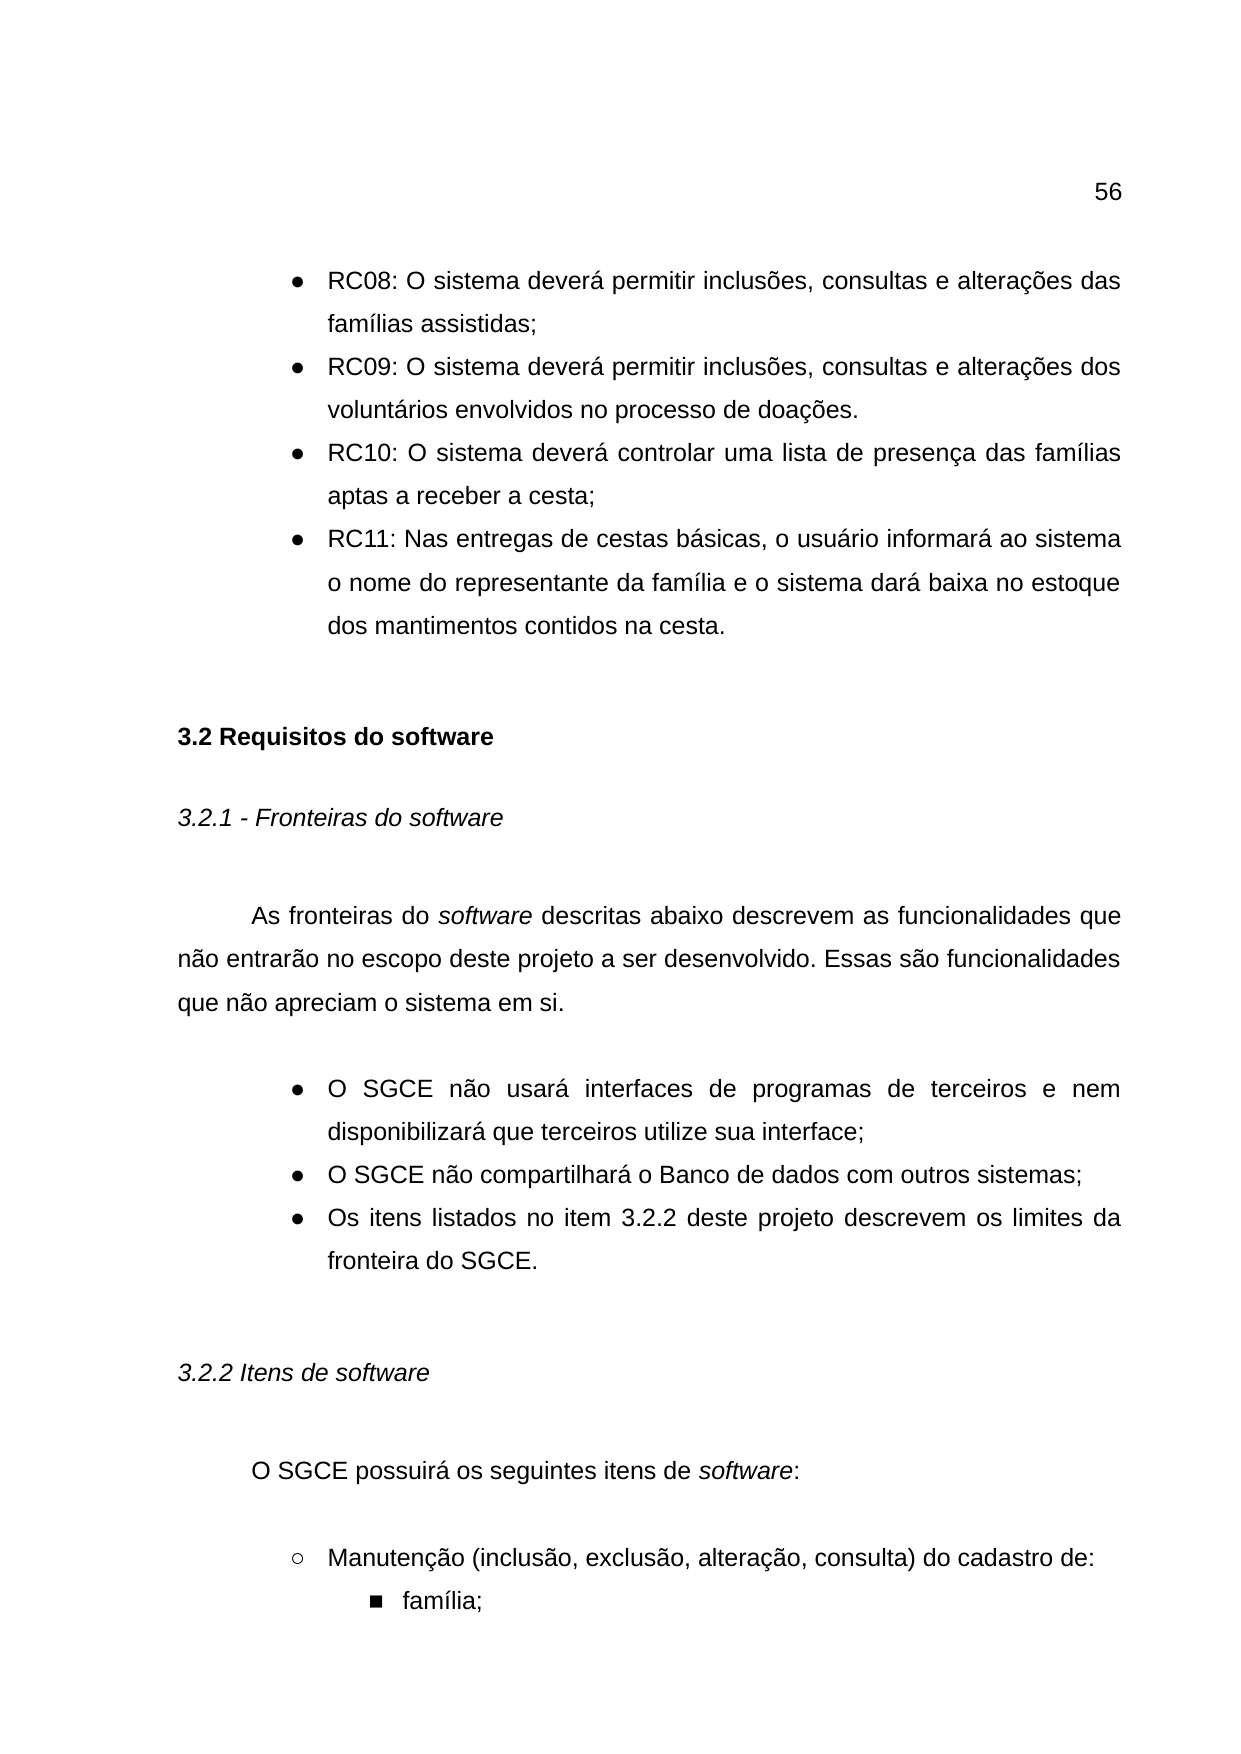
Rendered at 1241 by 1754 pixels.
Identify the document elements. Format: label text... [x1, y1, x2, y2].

list RC11: Nas entregas de cestas básicas, o usuário informará ao sistema o nome do representante da família e o sistema dará baixa no estoque dos mantimentos contidos na cesta. [290, 524, 1122, 639]
list Os itens listados no item 3.2.2 deste projeto descrevem os limites da fronteira do SGCE. [290, 1203, 1122, 1275]
list RC09: O sistema deverá permitir inclusões, consultas e alterações dos voluntários envolvidos no processo de doações. [290, 352, 1122, 424]
list O SGCE não usará interfaces de programas de terceiros e nem disponibilizará que terceiros utilize sua interface; [290, 1074, 1122, 1146]
list Manutenção (inclusão, exclusão, alteração, consulta) do cadastro de: [290, 1543, 1122, 1571]
subtitle 3.2.2 Itens de software [177, 1358, 1122, 1386]
list RC08: O sistema deverá permitir inclusões, consultas e alterações das famílias assistidas; [290, 266, 1122, 338]
list família; [177, 1586, 1122, 1614]
subtitle 3.2.1 - Fronteiras do software [177, 803, 1122, 831]
list O SGCE não compartilhará o Banco de dados com outros sistemas; [290, 1160, 1122, 1189]
subtitle 3.2 Requisitos do software [177, 722, 1122, 751]
text As fronteiras do software descritas abaixo descrevem as funcionalidades que não entrarão no escopo deste projeto a ser desenvolvido. Essas são funcionalidades que não apreciam o sistema em si. [177, 901, 1122, 1016]
list RC10: O sistema deverá controlar uma lista de presença das famílias aptas a receber a cesta; [290, 438, 1122, 510]
text O SGCE possuirá os seguintes itens de software: [177, 1456, 1122, 1485]
